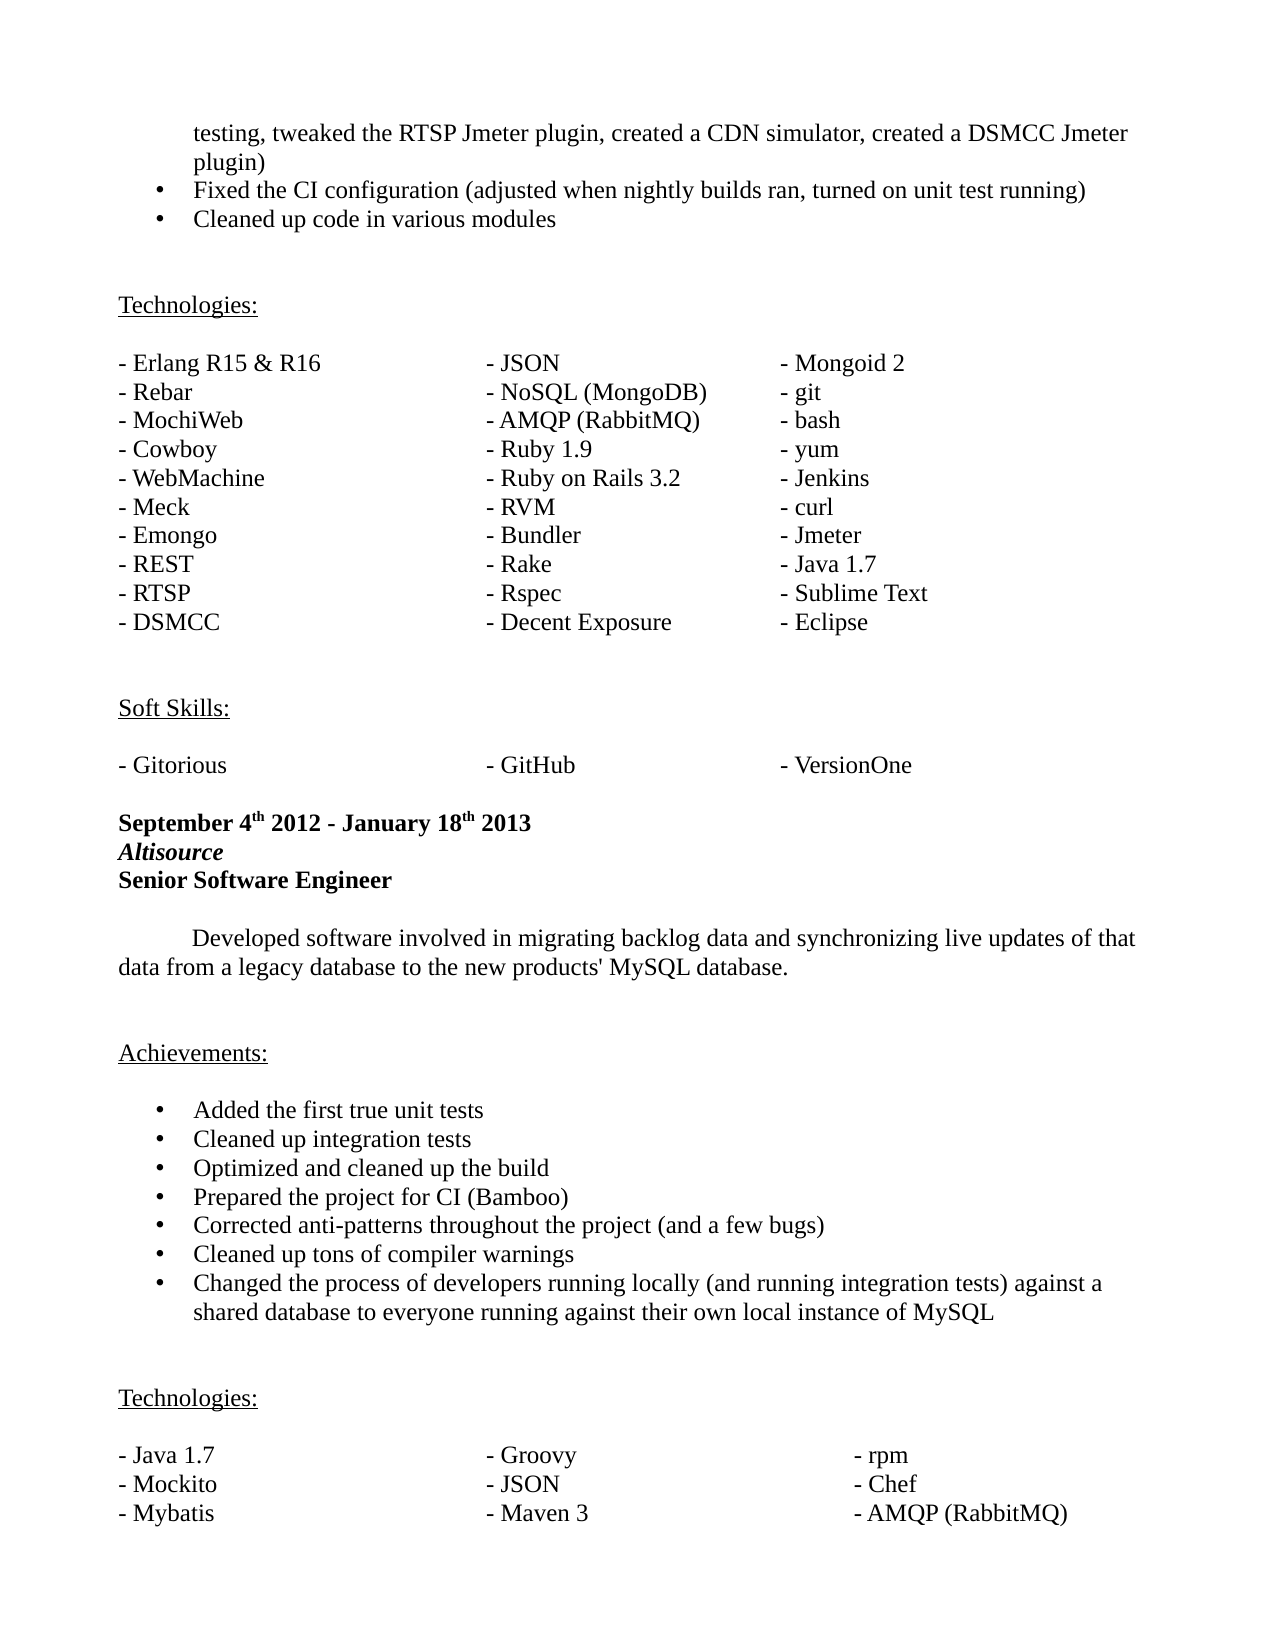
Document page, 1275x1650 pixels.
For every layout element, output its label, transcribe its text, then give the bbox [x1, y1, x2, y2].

text - RTSP - Rspec - Sublime Text [118, 578, 1157, 607]
text September 4th 2012 - January 18th 2013 [118, 808, 1157, 837]
list Fixed the CI configuration (adjusted when nightly builds ran, turned on unit test running) [156, 176, 1157, 204]
text - Mybatis - Maven 3 - AMQP (RabbitMQ) [118, 1498, 1157, 1527]
list Corrected anti-patterns throughout the project (and a few bugs) [156, 1211, 1157, 1239]
list Prepared the project for CI (Bamboo) [156, 1182, 1157, 1211]
text - Cowboy - Ruby 1.9 - yum [118, 434, 1157, 463]
text Altisource [118, 837, 1157, 866]
text Soft Skills: [118, 693, 1157, 722]
list testing, tweaked the RTSP Jmeter plugin, created a CDN simulator, created a DSMCC Jmeter plugin) [156, 118, 1157, 176]
text - Meck - RVM - curl [118, 492, 1157, 521]
text - Emongo - Bundler - Jmeter [118, 521, 1157, 549]
text Technologies: [118, 1383, 1157, 1412]
text Technologies: [118, 291, 1157, 319]
text - Mockito - JSON - Chef [118, 1469, 1157, 1498]
text Senior Software Engineer [118, 866, 1157, 894]
list Added the first true unit tests [156, 1096, 1157, 1124]
text - Rebar - NoSQL (MongoDB) - git [118, 377, 1157, 406]
text Developed software involved in migrating backlog data and synchronizing live updates of that data from a legacy database to the new products' MySQL database. [118, 923, 1157, 981]
text - Erlang R15 & R16 - JSON - Mongoid 2 [118, 348, 1157, 377]
text - Gitorious - GitHub - VersionOne [118, 751, 1157, 779]
list Cleaned up code in various modules [156, 204, 1157, 233]
list Changed the process of developers running locally (and running integration tests) against a shared database to everyone running against their own local instance of MySQL [156, 1268, 1157, 1326]
list Cleaned up tons of compiler warnings [156, 1239, 1157, 1268]
text - WebMachine - Ruby on Rails 3.2 - Jenkins [118, 463, 1157, 492]
text - Java 1.7 - Groovy - rpm [118, 1441, 1157, 1469]
text - MochiWeb - AMQP (RabbitMQ) - bash [118, 406, 1157, 434]
list Optimized and cleaned up the build [156, 1153, 1157, 1182]
text - DSMCC - Decent Exposure - Eclipse [118, 607, 1157, 636]
text Achievements: [118, 1038, 1157, 1067]
text - REST - Rake - Java 1.7 [118, 549, 1157, 578]
list Cleaned up integration tests [156, 1124, 1157, 1153]
